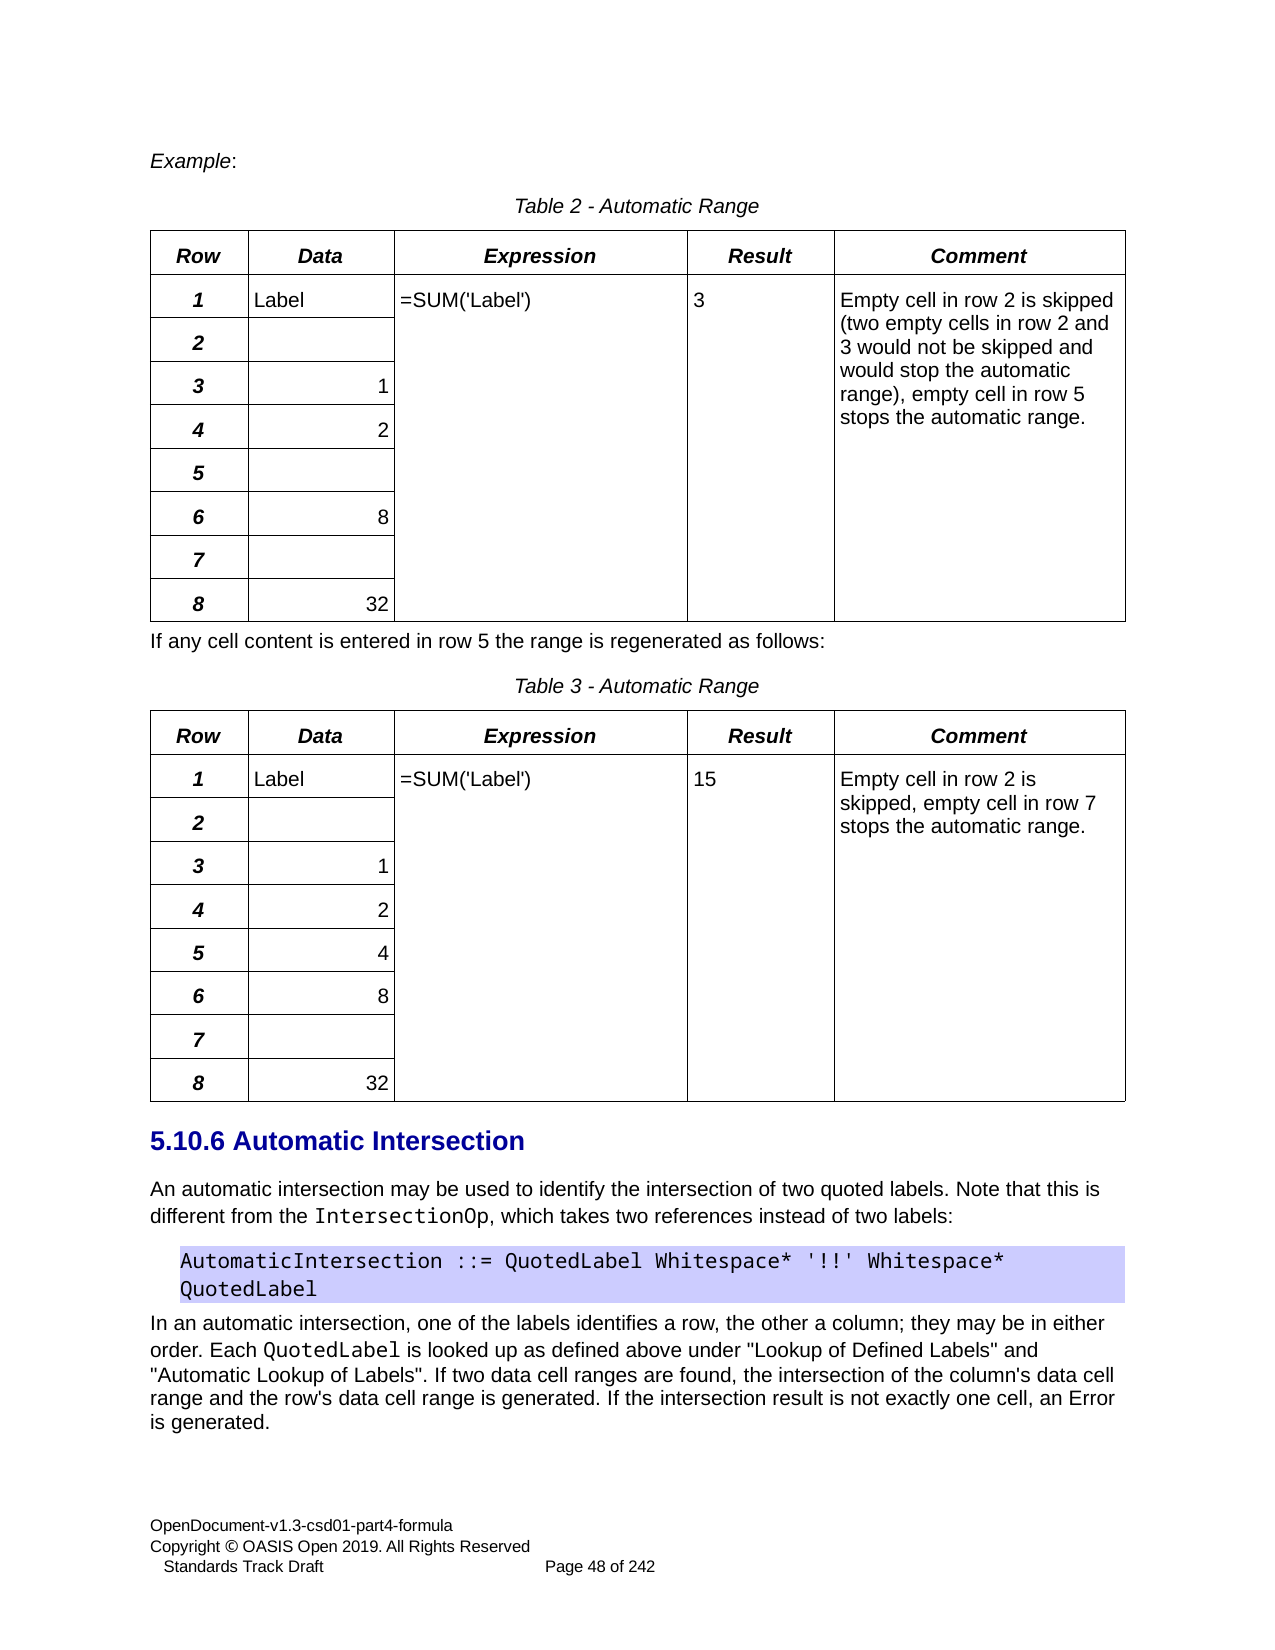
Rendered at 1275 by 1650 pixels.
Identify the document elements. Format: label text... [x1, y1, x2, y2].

table_cell [249, 449, 394, 491]
text If any cell content is entered in row 5 the range is regenerated as follows: [150, 630, 1125, 653]
table_cell 8 [249, 972, 394, 1014]
table_cell Empty cell in row 2 is skipped, empty cell in row 7 stops the automatic range. [835, 755, 1125, 1101]
table_header Comment [835, 711, 1125, 754]
table_cell =SUM('Label') [395, 275, 687, 621]
table_cell 4 [151, 885, 248, 927]
table_cell 1 [249, 362, 394, 404]
table_header Result [688, 231, 834, 274]
table_header Data [249, 231, 394, 274]
text Example: [150, 150, 1125, 173]
table_cell =SUM('Label') [395, 755, 687, 1101]
table_header 1 [151, 755, 248, 797]
table_cell 3 [151, 842, 248, 884]
table_cell 2 [151, 318, 248, 361]
table_header Result [688, 711, 834, 754]
table_cell 2 [151, 798, 248, 841]
table_header Data [249, 711, 394, 754]
table_header Expression [395, 711, 687, 754]
table_cell 3 [151, 362, 248, 404]
table_cell 6 [151, 972, 248, 1014]
text Table 2 - Automatic Range [150, 194, 1125, 218]
table_header Row [151, 711, 248, 754]
table_cell 7 [151, 536, 248, 578]
text Table 3 - Automatic Range [150, 674, 1125, 698]
subtitle Automatic Intersection [150, 1126, 1125, 1156]
table_header Label [249, 755, 394, 797]
table_cell 2 [249, 405, 394, 448]
table_cell 32 [249, 1059, 394, 1101]
table_header Row [151, 231, 248, 274]
table_cell 7 [151, 1015, 248, 1058]
table_cell 8 [151, 579, 248, 621]
table_header Expression [395, 231, 687, 274]
table_cell 5 [151, 449, 248, 491]
text In an automatic intersection, one of the labels identifies a row, the other a column; they may be in either order. Each QuotedLabel is looked up as defined above under "Lookup of Defined Labels" and "Automatic Lookup of Labels". If two data cell ranges are found, the intersection of the column's data cell range and the row's data cell range is generated. If the intersection result is not exactly one cell, an Error is generated. [150, 1311, 1125, 1434]
text AutomaticIntersection ::= QuotedLabel Whitespace* '!!' Whitespace* QuotedLabel [180, 1246, 1125, 1303]
table_header Label [249, 275, 394, 317]
table_header Comment [835, 231, 1125, 274]
table_cell 32 [249, 579, 394, 621]
table_cell 4 [151, 405, 248, 448]
table_cell 2 [249, 885, 394, 927]
table_cell [249, 318, 394, 361]
table_cell Empty cell in row 2 is skipped (two empty cells in row 2 and 3 would not be skipped and would stop the automatic range), empty cell in row 5 stops the automatic range. [835, 275, 1125, 621]
table_cell 1 [249, 842, 394, 884]
text An automatic intersection may be used to identify the intersection of two quoted labels. Note that this is different from the IntersectionOp, which takes two references instead of two labels: [150, 1177, 1125, 1229]
table_cell 15 [688, 755, 834, 1101]
table_cell 8 [249, 492, 394, 534]
table_cell 8 [151, 1059, 248, 1101]
table_cell 4 [249, 929, 394, 971]
table_cell 3 [688, 275, 834, 621]
table_cell [249, 536, 394, 578]
table_cell 6 [151, 492, 248, 534]
table_header 1 [151, 275, 248, 317]
table_cell 5 [151, 929, 248, 971]
table_cell [249, 798, 394, 841]
table_cell [249, 1015, 394, 1058]
